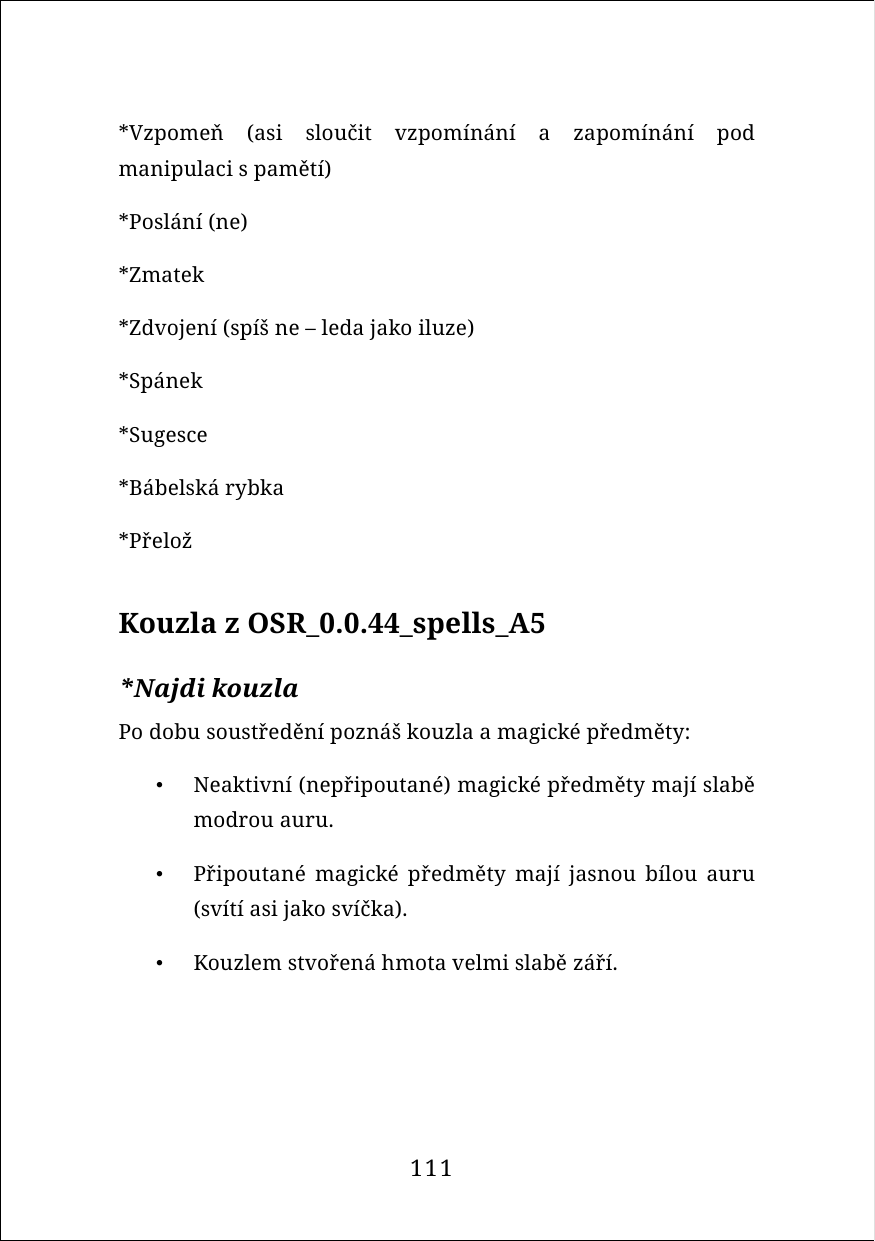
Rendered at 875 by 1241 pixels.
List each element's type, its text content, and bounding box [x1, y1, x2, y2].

text *Přelož [118, 526, 756, 555]
list Kouzlem stvořená hmota velmi slabě září. [156, 948, 756, 976]
list Připoutané magické předměty mají jasnou bílou auru (svítí asi jako svíčka). [156, 859, 756, 923]
list Neaktivní (nepřipoutané) magické předměty mají slabě modrou auru. [156, 770, 756, 834]
text *Poslání (ne) [118, 207, 756, 235]
text *Zdvojení (spíš ne – leda jako iluze) [118, 313, 756, 342]
subtitle *Najdi kouzla [118, 671, 756, 705]
text *Zmatek [118, 260, 756, 289]
subtitle Kouzla z OSR_0.0.44_spells_A5 [118, 603, 756, 642]
text Po dobu soustředění poznáš kouzla a magické předměty: [118, 717, 756, 745]
text *Bábelská rybka [118, 473, 756, 502]
text *Spánek [118, 367, 756, 395]
text *Vzpomeň (asi sloučit vzpomínání a zapomínání pod manipulaci s pamětí) [118, 118, 756, 182]
text *Sugesce [118, 420, 756, 448]
